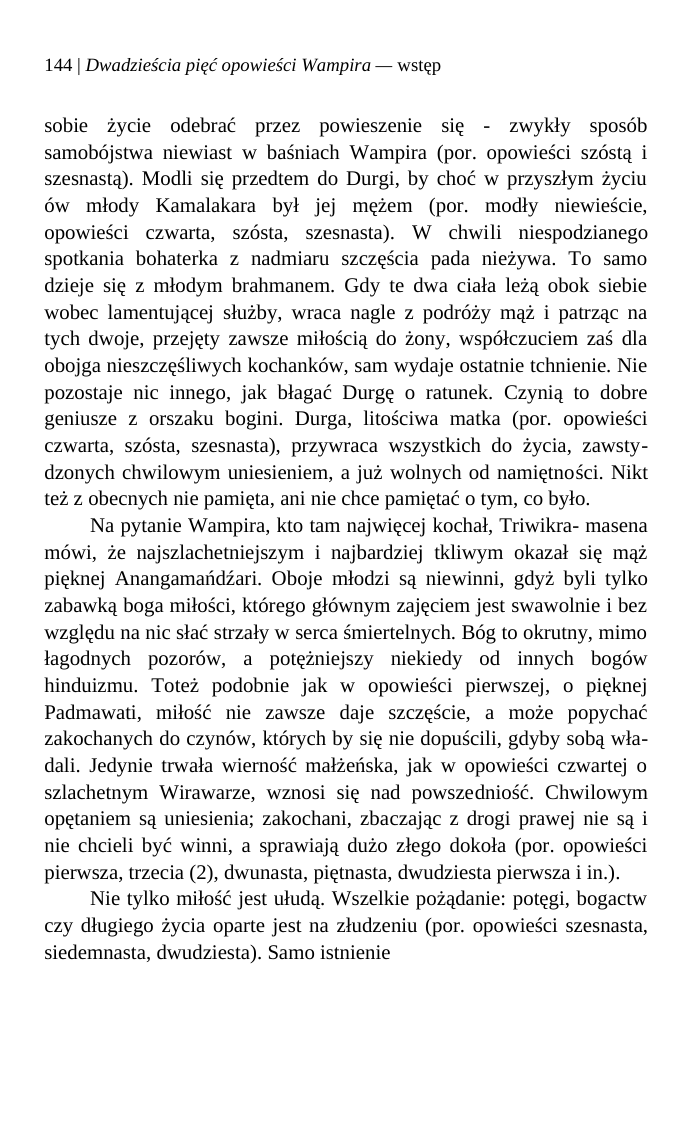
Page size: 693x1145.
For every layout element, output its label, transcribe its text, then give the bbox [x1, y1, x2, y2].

text 144 | Dwadzieścia pięć opowieści Wampira — wstęp [44, 54, 648, 76]
text sobie życie odebrać przez powieszenie się - zwykły sposób samobójstwa niewiast w baśniach Wampira (por. opowieści szóstą i szesnastą). Modli się przedtem do Durgi, by choć w przyszłym życiu ów młody Kamalakara był jej mężem (por. modły niewieście, opowieści czwarta, szósta, szesnasta). W chwi­li niespodzianego spotkania bohaterka z nadmiaru szczęścia pada nieżywa. To samo dzieje się z młodym brahmanem. Gdy te dwa ciała leżą obok siebie wobec lamentującej służby, wraca nagle z podróży mąż i patrząc na tych dwoje, przejęty zawsze miłością do żony, współczuciem zaś dla obojga nieszczęśliwych kochanków, sam wydaje ostatnie tchnienie. Nie pozostaje nic innego, jak błagać Durgę o ratunek. Czynią to dobre geniusze z orszaku bogini. Durga, litościwa matka (por. opowieści czwar­ta, szósta, szesnasta), przywraca wszystkich do życia, zawsty­dzonych chwilowym uniesieniem, a już wolnych od namiętno­ści. Nikt też z obecnych nie pamięta, ani nie chce pamiętać o tym, co było. [44, 113, 648, 510]
text Na pytanie Wampira, kto tam najwięcej kochał, Triwikra- masena mówi, że najszlachetniejszym i najbardziej tkliwym okazał się mąż pięknej Anangamańdźari. Oboje młodzi są nie­winni, gdyż byli tylko zabawką boga miłości, którego głównym zajęciem jest swawolnie i bez względu na nic słać strzały w serca śmiertelnych. Bóg to okrutny, mimo łagodnych pozo­rów, a potężniejszy niekiedy od innych bogów hinduizmu. To­też podobnie jak w opowieści pierwszej, o pięknej Padmawati, miłość nie zawsze daje szczęście, a może popychać zakocha­nych do czynów, których by się nie dopuścili, gdyby sobą wła­dali. Jedynie trwała wierność małżeńska, jak w opowieści czwartej o szlachetnym Wirawarze, wznosi się nad powsze­dniość. Chwilowym opętaniem są uniesienia; zakochani, zba­czając z drogi prawej nie są i nie chcieli być winni, a sprawiają dużo złego dokoła (por. opowieści pierwsza, trzecia (2), dwuna­sta, piętnasta, dwudziesta pierwsza i in.). [44, 513, 648, 884]
text Nie tylko miłość jest ułudą. Wszelkie pożądanie: potęgi, bogactw czy długiego życia oparte jest na złudzeniu (por. opo­wieści szesnasta, siedemnasta, dwudziesta). Samo istnienie [44, 886, 648, 964]
